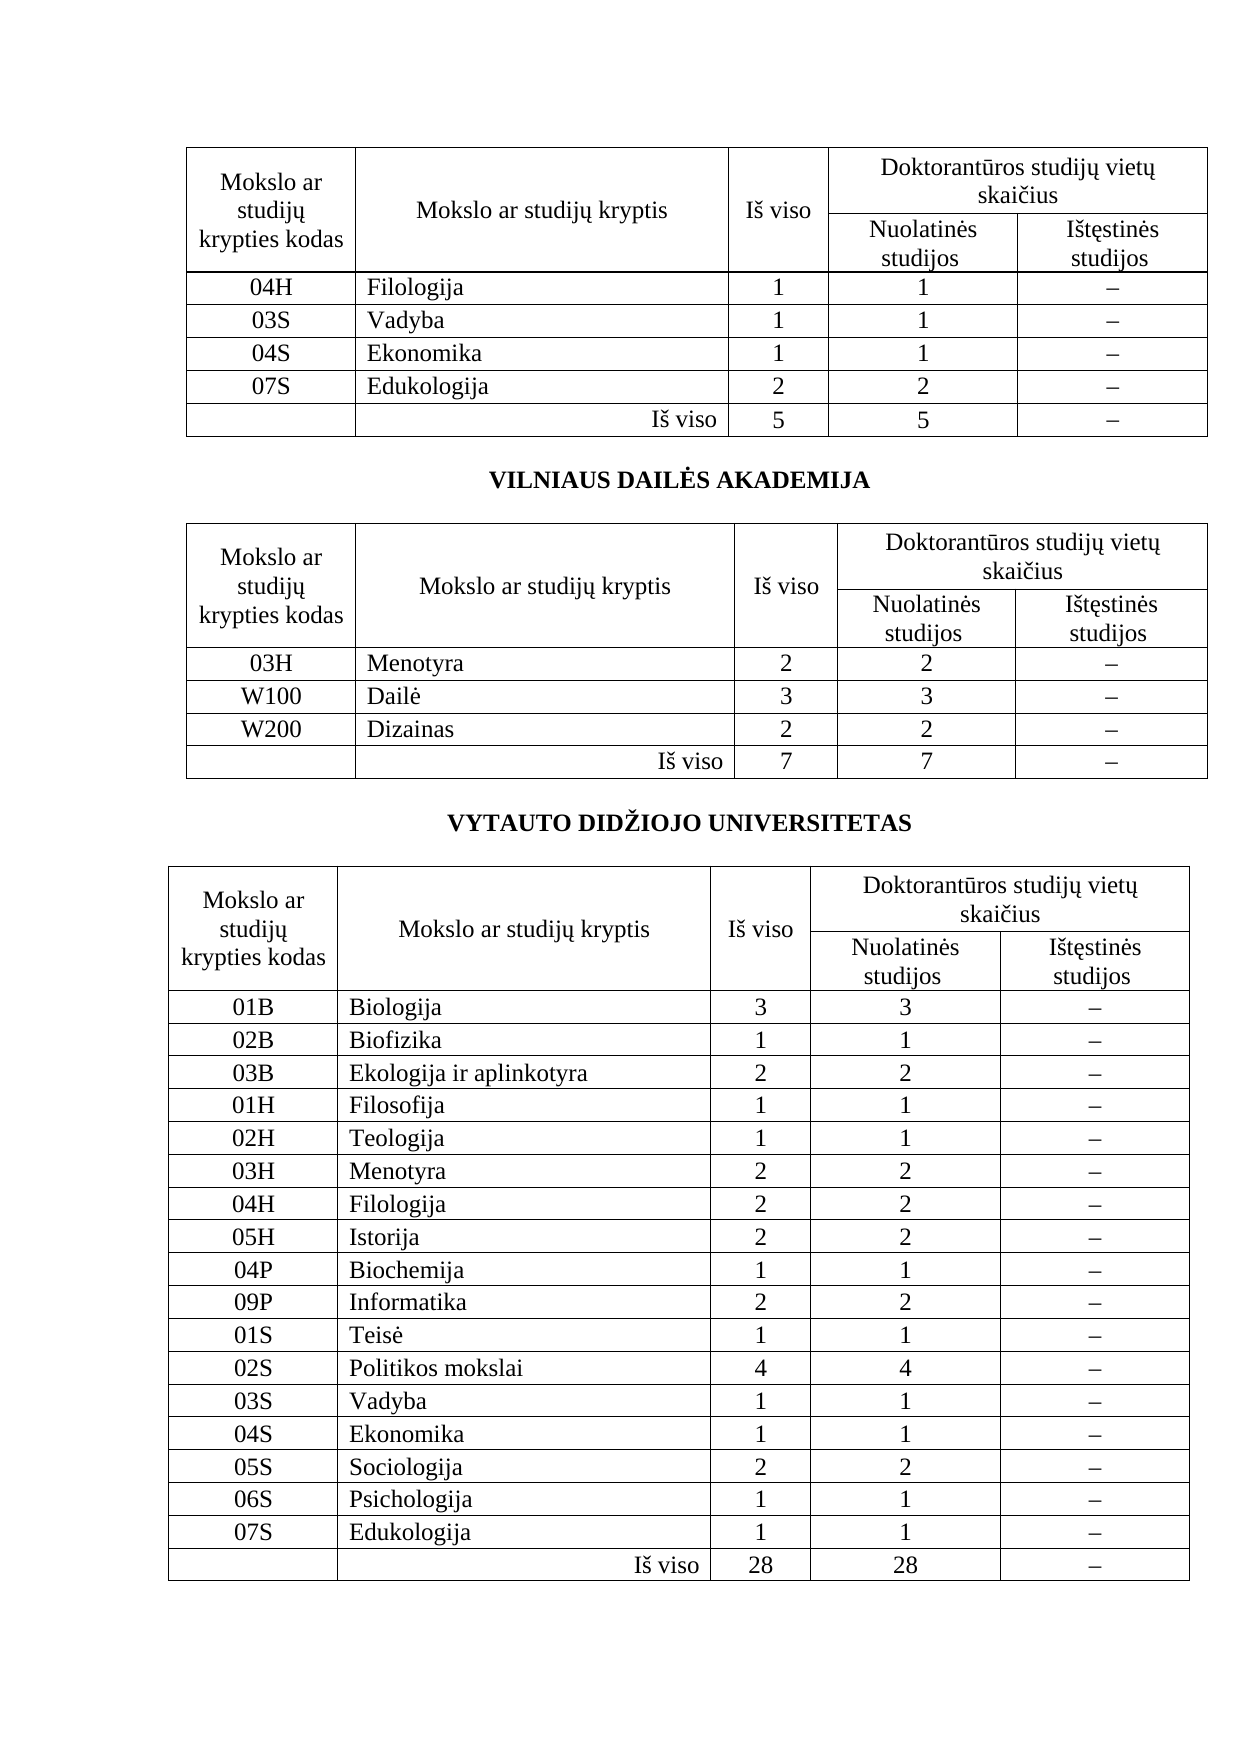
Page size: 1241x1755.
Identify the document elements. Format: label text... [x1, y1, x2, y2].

table_cell – [1016, 746, 1207, 778]
table_cell 02S [169, 1352, 337, 1383]
table_cell 04H [169, 1188, 337, 1219]
table_cell 2 [711, 1188, 810, 1219]
table_cell 01S [169, 1319, 337, 1351]
table_cell 02H [169, 1122, 337, 1154]
table_header Iš viso [711, 867, 810, 990]
table_cell 07S [187, 371, 355, 403]
table_cell 2 [711, 1056, 810, 1088]
table_cell 1 [711, 1483, 810, 1515]
table_cell 1 [711, 1253, 810, 1285]
table_cell 06S [169, 1483, 337, 1515]
table_cell Edukologija [338, 1516, 710, 1547]
table_cell 1 [711, 1089, 810, 1121]
table_cell Iš viso [356, 404, 728, 436]
table_header Mokslo ar studijų krypties kodas [187, 524, 355, 647]
table_cell Ekonomika [338, 1417, 710, 1449]
table_cell 1 [811, 1516, 1000, 1547]
table_cell 7 [735, 746, 837, 778]
table_cell 1 [829, 305, 1017, 337]
table_cell – [1001, 991, 1189, 1022]
table_cell Ištęstinės studijos [1016, 590, 1207, 647]
table_header Mokslo ar studijų kryptis [338, 867, 710, 990]
table_cell [187, 404, 355, 436]
table_header Mokslo ar studijų krypties kodas [187, 148, 355, 271]
table_cell Sociologija [338, 1450, 710, 1482]
table_cell Ištęstinės studijos [1001, 932, 1189, 990]
table_header Mokslo ar studijų kryptis [356, 524, 734, 647]
table_cell 1 [729, 273, 828, 304]
table_cell Filologija [338, 1188, 710, 1219]
table_cell 1 [811, 1253, 1000, 1285]
table_cell Biofizika [338, 1024, 710, 1055]
table_cell 03S [169, 1385, 337, 1416]
table_cell Filosofija [338, 1089, 710, 1121]
table_cell 2 [829, 371, 1017, 403]
table_cell 2 [811, 1220, 1000, 1252]
table_cell 04P [169, 1253, 337, 1285]
table_cell Vadyba [338, 1385, 710, 1416]
table_cell Menotyra [356, 648, 734, 680]
table_cell – [1018, 338, 1207, 370]
table_cell – [1001, 1417, 1189, 1449]
table_cell – [1018, 404, 1207, 436]
table_cell Filologija [356, 273, 728, 304]
table_cell 03B [169, 1056, 337, 1088]
table_cell 03S [187, 305, 355, 337]
table_cell 7 [838, 746, 1015, 778]
table_cell 01B [169, 991, 337, 1022]
table_cell W200 [187, 714, 355, 745]
table_cell [169, 1549, 337, 1580]
table_cell Edukologija [356, 371, 728, 403]
table_cell – [1001, 1450, 1189, 1482]
table_cell 2 [838, 648, 1015, 680]
table_cell 28 [711, 1549, 810, 1580]
table_cell 2 [811, 1450, 1000, 1482]
table_cell 1 [811, 1319, 1000, 1351]
table_cell 05S [169, 1450, 337, 1482]
table_cell 02B [169, 1024, 337, 1055]
table_header Iš viso [729, 148, 828, 271]
table_header Doktorantūros studijų vietų skaičius [838, 524, 1207, 588]
table_cell – [1016, 681, 1207, 713]
table_cell 1 [829, 273, 1017, 304]
table_cell Informatika [338, 1286, 710, 1318]
table_header Doktorantūros studijų vietų skaičius [811, 867, 1189, 931]
table_cell [187, 746, 355, 778]
table_cell Menotyra [338, 1155, 710, 1187]
table_cell W100 [187, 681, 355, 713]
table_cell 2 [735, 648, 837, 680]
table_cell 3 [811, 991, 1000, 1022]
table_cell 3 [735, 681, 837, 713]
table_cell – [1001, 1122, 1189, 1154]
table_cell Teologija [338, 1122, 710, 1154]
table_cell 3 [838, 681, 1015, 713]
table_cell 1 [811, 1024, 1000, 1055]
table_cell 1 [811, 1122, 1000, 1154]
table_cell Nuolatinės studijos [829, 214, 1017, 271]
table_cell – [1001, 1220, 1189, 1252]
table_cell – [1001, 1352, 1189, 1383]
table_cell – [1018, 371, 1207, 403]
table_cell – [1016, 714, 1207, 745]
table_cell 04S [169, 1417, 337, 1449]
table_cell 2 [811, 1155, 1000, 1187]
table_cell 1 [729, 338, 828, 370]
table_cell – [1018, 305, 1207, 337]
table_cell – [1001, 1253, 1189, 1285]
table_cell 1 [829, 338, 1017, 370]
table_cell Ekonomika [356, 338, 728, 370]
table_cell 2 [711, 1155, 810, 1187]
table_cell Istorija [338, 1220, 710, 1252]
table_cell Dailė [356, 681, 734, 713]
table_cell 1 [811, 1417, 1000, 1449]
table_cell 07S [169, 1516, 337, 1547]
table_cell Nuolatinės studijos [838, 590, 1015, 647]
text VYTAUTO DIDŽIOJO UNIVERSITETAS [177, 808, 1182, 837]
table_cell Biologija [338, 991, 710, 1022]
table_cell 1 [711, 1122, 810, 1154]
table_cell Vadyba [356, 305, 728, 337]
table_cell 5 [829, 404, 1017, 436]
table_cell – [1001, 1056, 1189, 1088]
table_cell Psichologija [338, 1483, 710, 1515]
table_cell – [1001, 1024, 1189, 1055]
table_cell Iš viso [356, 746, 734, 778]
table_cell 4 [711, 1352, 810, 1383]
table_cell 04S [187, 338, 355, 370]
table_cell 3 [711, 991, 810, 1022]
table_cell Teisė [338, 1319, 710, 1351]
table_cell – [1001, 1286, 1189, 1318]
table_cell 1 [711, 1024, 810, 1055]
table_cell Ištęstinės studijos [1018, 214, 1207, 271]
table_cell 2 [711, 1286, 810, 1318]
table_cell 28 [811, 1549, 1000, 1580]
table_cell 03H [169, 1155, 337, 1187]
table_cell – [1001, 1155, 1189, 1187]
table_cell 1 [811, 1385, 1000, 1416]
table_cell 04H [187, 273, 355, 304]
table_cell 2 [711, 1220, 810, 1252]
table_cell 1 [811, 1483, 1000, 1515]
table_cell – [1001, 1516, 1189, 1547]
table_header Iš viso [735, 524, 837, 647]
table_cell – [1001, 1483, 1189, 1515]
table_cell – [1001, 1188, 1189, 1219]
table_cell 2 [711, 1450, 810, 1482]
table_cell 09P [169, 1286, 337, 1318]
table_cell 1 [729, 305, 828, 337]
table_cell 2 [811, 1056, 1000, 1088]
table_cell Dizainas [356, 714, 734, 745]
table_cell – [1001, 1385, 1189, 1416]
table_cell 5 [729, 404, 828, 436]
table_cell Biochemija [338, 1253, 710, 1285]
table_cell 1 [811, 1089, 1000, 1121]
table_cell – [1001, 1319, 1189, 1351]
table_header Doktorantūros studijų vietų skaičius [829, 148, 1207, 213]
table_header Mokslo ar studijų kryptis [356, 148, 728, 271]
text VILNIAUS DAILĖS AKADEMIJA [177, 465, 1182, 494]
table_cell 01H [169, 1089, 337, 1121]
table_cell – [1001, 1089, 1189, 1121]
table_cell 2 [838, 714, 1015, 745]
table_cell 03H [187, 648, 355, 680]
table_cell Ekologija ir aplinkotyra [338, 1056, 710, 1088]
table_cell – [1016, 648, 1207, 680]
table_cell Politikos mokslai [338, 1352, 710, 1383]
table_cell – [1001, 1549, 1189, 1580]
table_cell 1 [711, 1385, 810, 1416]
table_cell 1 [711, 1516, 810, 1547]
table_cell 05H [169, 1220, 337, 1252]
table_cell 1 [711, 1319, 810, 1351]
table_cell 2 [729, 371, 828, 403]
table_header Mokslo ar studijų krypties kodas [169, 867, 337, 990]
table_cell Iš viso [338, 1549, 710, 1580]
table_cell 1 [711, 1417, 810, 1449]
table_cell 2 [811, 1286, 1000, 1318]
table_cell 2 [811, 1188, 1000, 1219]
table_cell Nuolatinės studijos [811, 932, 1000, 990]
table_cell – [1018, 273, 1207, 304]
table_cell 4 [811, 1352, 1000, 1383]
table_cell 2 [735, 714, 837, 745]
